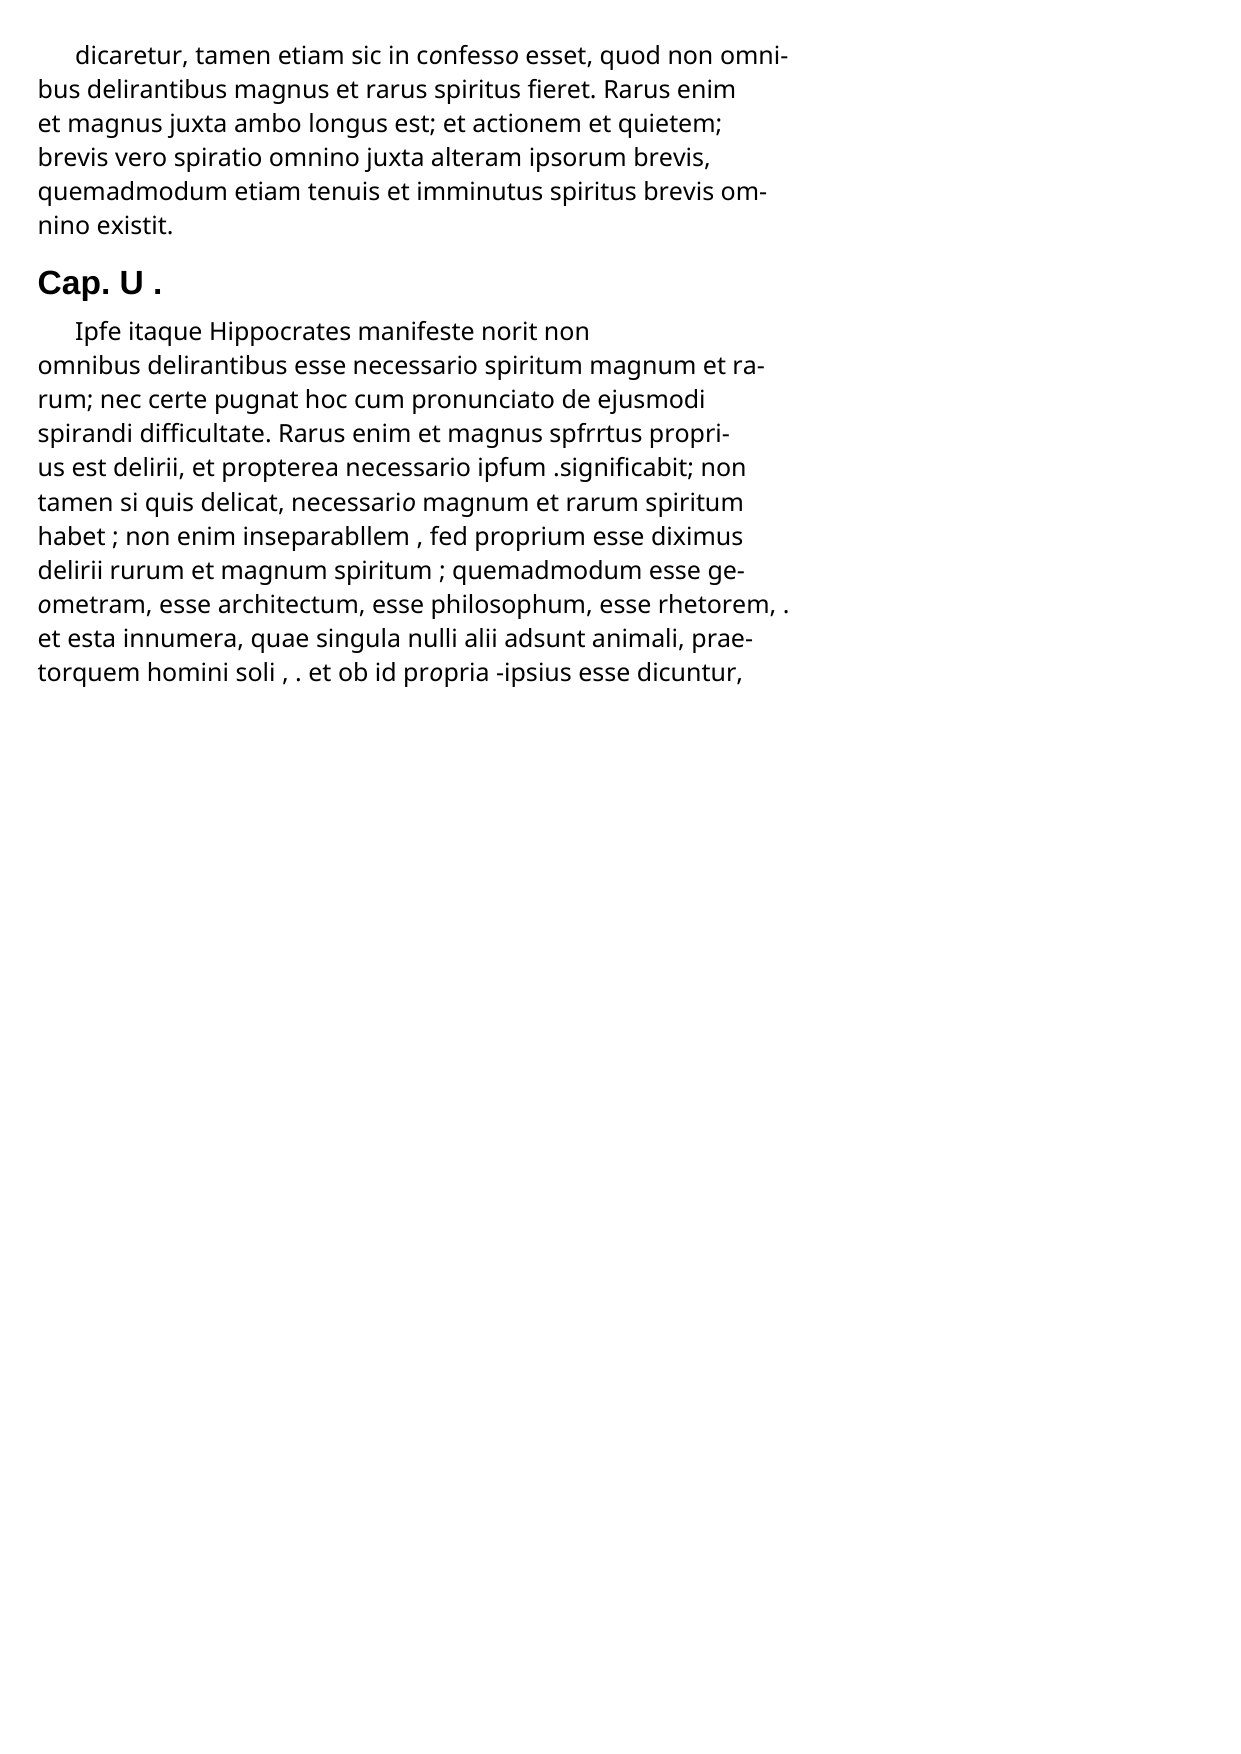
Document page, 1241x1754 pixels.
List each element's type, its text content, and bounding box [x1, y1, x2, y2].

subtitle Cap. U . [37, 263, 1203, 301]
text dicaretur, tamen etiam sic in confesso esset, quod non omni- bus delirantibus magnus et rarus spiritus fieret. Rarus enim et magnus juxta ambo longus est; et actionem et quietem; brevis vero spiratio omnino juxta alteram ipsorum brevis, quemadmodum etiam tenuis et imminutus spiritus brevis om- nino existit. [37, 37, 1203, 242]
text Ipfe itaque Hippocrates manifeste norit non omnibus delirantibus esse necessario spiritum magnum et ra- rum; nec certe pugnat hoc cum pronunciato de ejusmodi spirandi difficultate. Rarus enim et magnus spfrrtus propri- us est delirii, et propterea necessario ipfum .significabit; non tamen si quis delicat, necessario magnum et rarum spiritum habet ; non enim inseparabllem , fed proprium esse diximus delirii rurum et magnum spiritum ; quemadmodum esse ge- ometram, esse architectum, esse philosophum, esse rhetorem, . et esta innumera, quae singula nulli alii adsunt animali, prae- torquem homini soli , . et ob id propria -ipsius esse dicuntur, [37, 314, 1203, 688]
